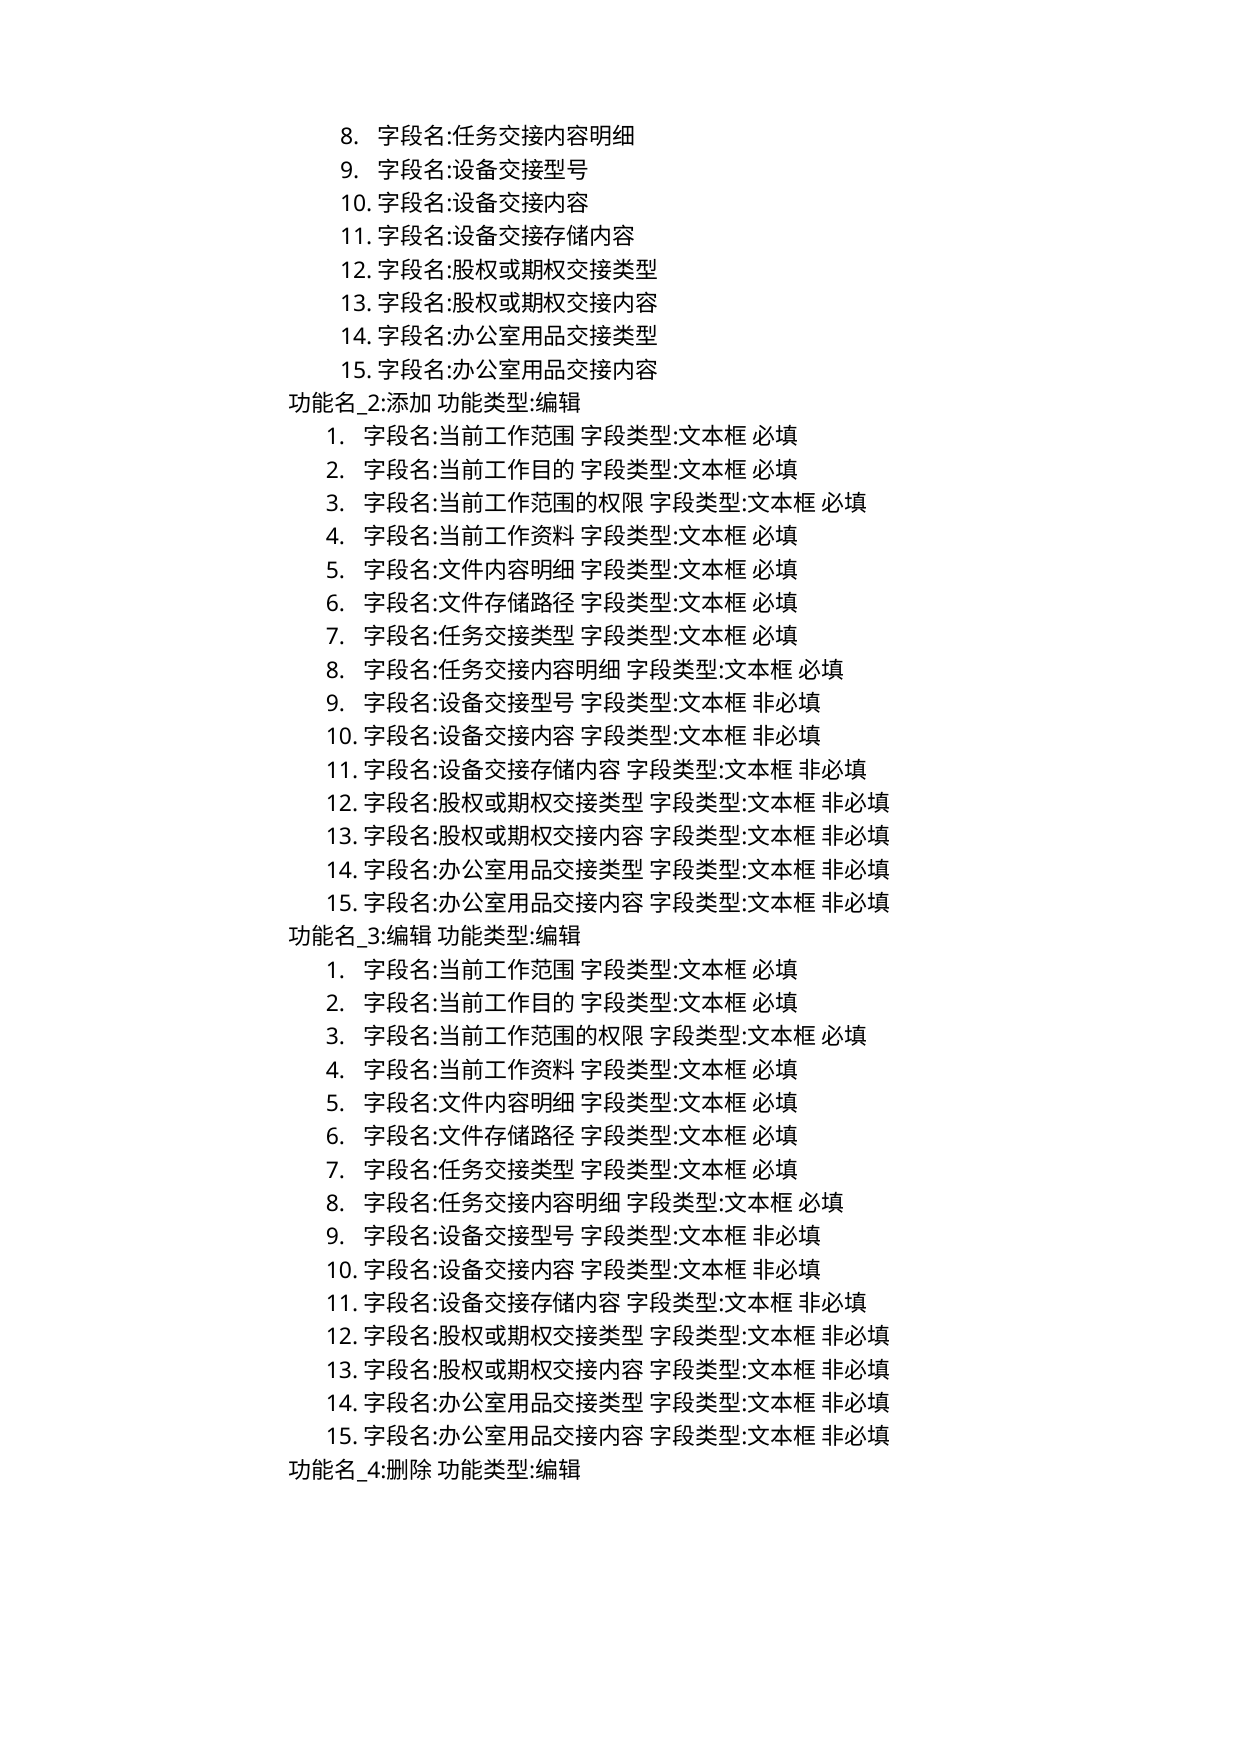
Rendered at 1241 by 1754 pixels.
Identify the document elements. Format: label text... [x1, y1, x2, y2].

list 字段名:设备交接内容 字段类型:文本框 非必填 [326, 1251, 1122, 1285]
list 字段名:股权或期权交接类型 字段类型:文本框 非必填 [326, 785, 1122, 818]
text 功能名_3:编辑 功能类型:编辑 [118, 918, 1122, 951]
list 字段名:设备交接型号 字段类型:文本框 非必填 [326, 1218, 1122, 1251]
list 字段名:办公室用品交接内容 字段类型:文本框 非必填 [326, 1418, 1122, 1451]
list 字段名:办公室用品交接类型 [340, 318, 1122, 351]
list 字段名:当前工作范围 字段类型:文本框 必填 [326, 418, 1122, 451]
list 字段名:当前工作资料 字段类型:文本框 必填 [326, 1051, 1122, 1085]
list 字段名:股权或期权交接类型 [340, 251, 1122, 285]
list 字段名:文件存储路径 字段类型:文本框 必填 [326, 1118, 1122, 1151]
list 字段名:股权或期权交接内容 字段类型:文本框 非必填 [326, 1351, 1122, 1385]
list 字段名:设备交接存储内容 字段类型:文本框 非必填 [326, 1285, 1122, 1318]
list 字段名:任务交接内容明细 字段类型:文本框 必填 [326, 651, 1122, 685]
list 字段名:设备交接内容 [340, 185, 1122, 218]
list 字段名:设备交接型号 字段类型:文本框 非必填 [326, 685, 1122, 718]
list 字段名:任务交接类型 字段类型:文本框 必填 [326, 618, 1122, 651]
list 字段名:股权或期权交接类型 字段类型:文本框 非必填 [326, 1318, 1122, 1351]
list 字段名:任务交接类型 字段类型:文本框 必填 [326, 1151, 1122, 1185]
list 字段名:设备交接内容 字段类型:文本框 非必填 [326, 718, 1122, 751]
list 字段名:文件存储路径 字段类型:文本框 必填 [326, 585, 1122, 618]
list 字段名:设备交接存储内容 字段类型:文本框 非必填 [326, 751, 1122, 785]
list 字段名:任务交接内容明细 字段类型:文本框 必填 [326, 1185, 1122, 1218]
list 字段名:办公室用品交接内容 字段类型:文本框 非必填 [326, 885, 1122, 918]
list 字段名:当前工作目的 字段类型:文本框 必填 [326, 451, 1122, 485]
list 字段名:当前工作目的 字段类型:文本框 必填 [326, 985, 1122, 1018]
list 字段名:设备交接型号 [340, 151, 1122, 185]
text 功能名_2:添加 功能类型:编辑 [118, 385, 1122, 418]
list 字段名:股权或期权交接内容 字段类型:文本框 非必填 [326, 818, 1122, 851]
list 字段名:当前工作范围的权限 字段类型:文本框 必填 [326, 1018, 1122, 1051]
list 字段名:设备交接存储内容 [340, 218, 1122, 251]
list 字段名:文件内容明细 字段类型:文本框 必填 [326, 551, 1122, 585]
list 字段名:办公室用品交接类型 字段类型:文本框 非必填 [326, 1385, 1122, 1418]
text 功能名_4:删除 功能类型:编辑 [118, 1451, 1122, 1485]
list 字段名:任务交接内容明细 [340, 118, 1122, 151]
list 字段名:文件内容明细 字段类型:文本框 必填 [326, 1085, 1122, 1118]
list 字段名:当前工作资料 字段类型:文本框 必填 [326, 518, 1122, 551]
list 字段名:股权或期权交接内容 [340, 285, 1122, 318]
list 字段名:当前工作范围 字段类型:文本框 必填 [326, 951, 1122, 985]
list 字段名:当前工作范围的权限 字段类型:文本框 必填 [326, 485, 1122, 518]
list 字段名:办公室用品交接内容 [340, 351, 1122, 385]
list 字段名:办公室用品交接类型 字段类型:文本框 非必填 [326, 851, 1122, 885]
